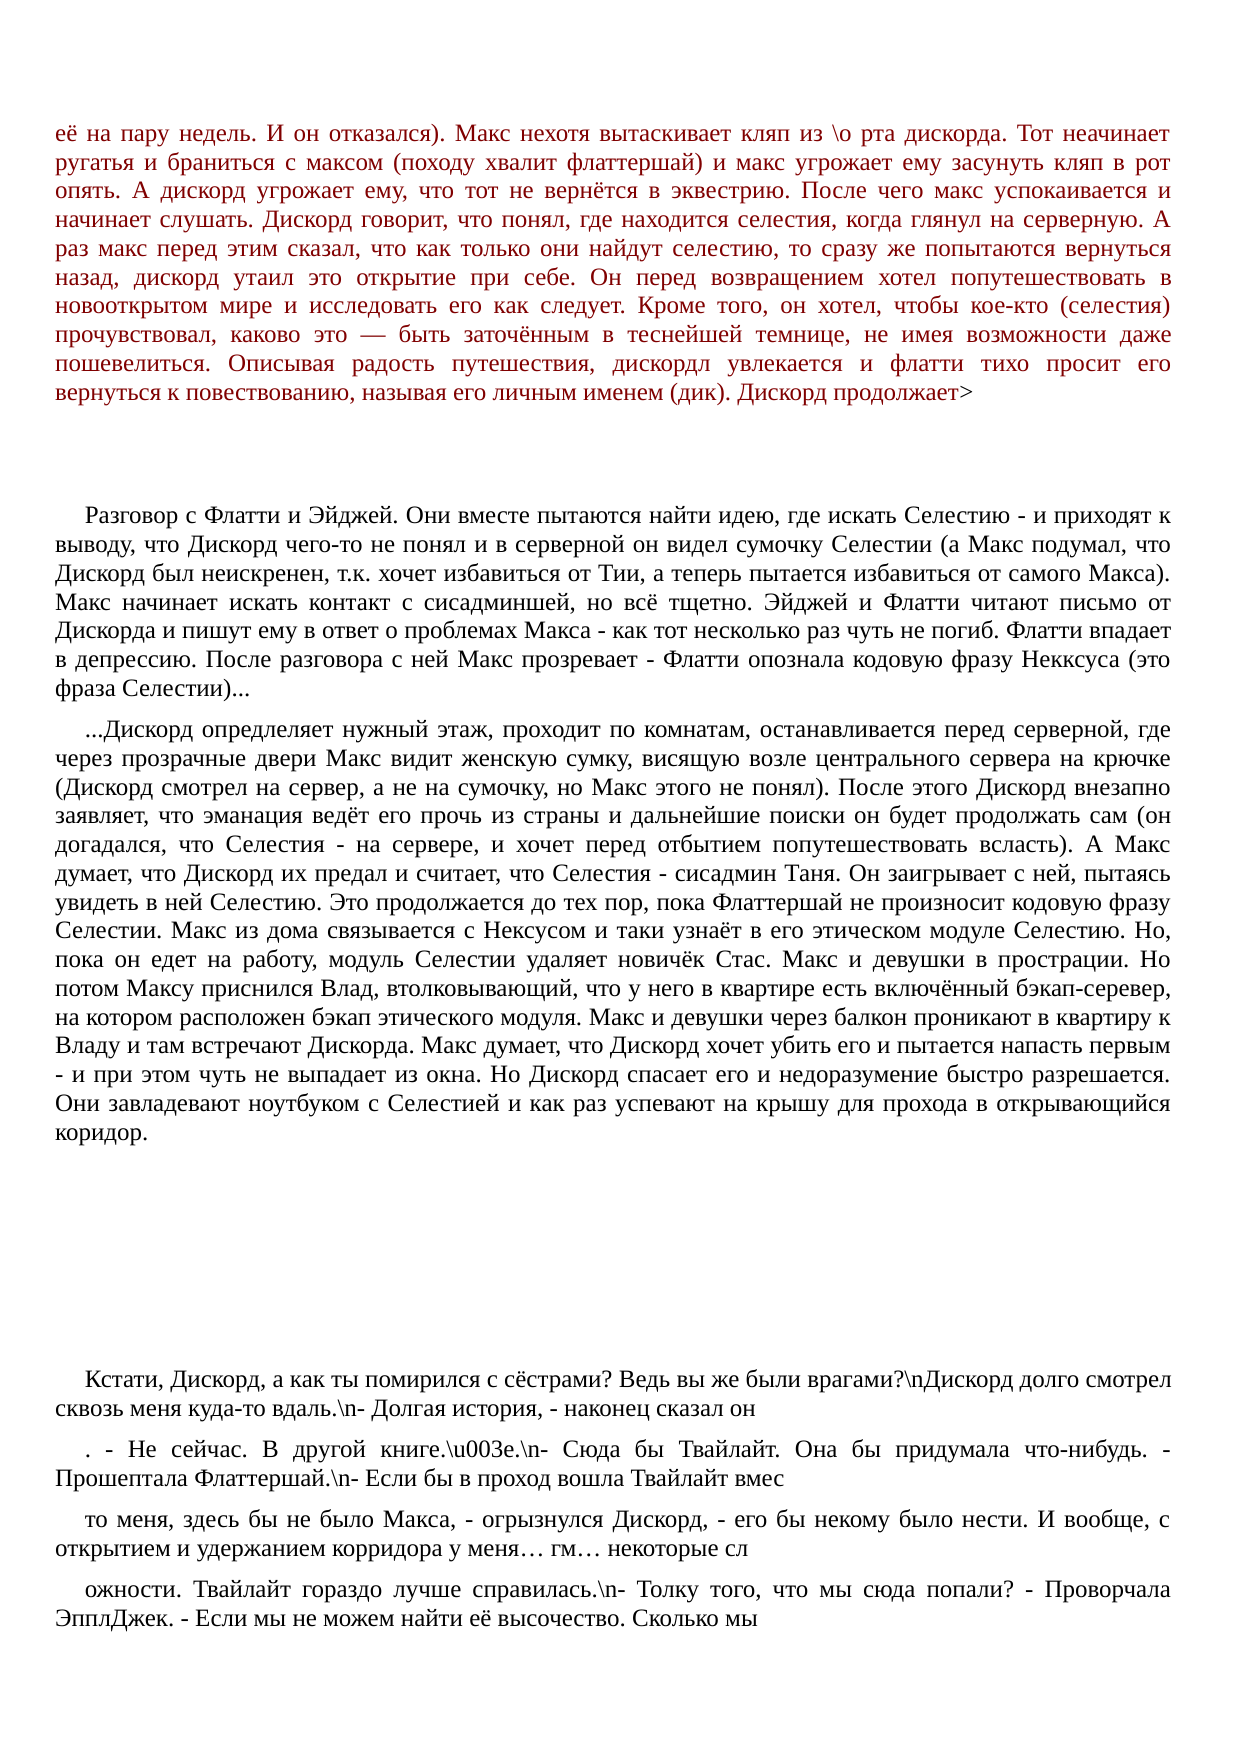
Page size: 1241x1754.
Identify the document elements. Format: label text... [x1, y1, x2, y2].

text Разговор с Флатти и Эйджей. Они вместе пытаются найти идею, где искать Селестию - и приходят к выводу, что Дискорд чего-то не понял и в серверной он видел сумочку Селестии (а Макс подумал, что Дискорд был неискренен, т.к. хочет избавиться от Тии, а теперь пытается избавиться от самого Макса). Макс начинает искать контакт с сисадминшей, но всё тщетно. Эйджей и Флатти читают письмо от Дискорда и пишут ему в ответ о проблемах Макса - как тот несколько раз чуть не погиб. Флатти впадает в депрессию. После разговора с ней Макс прозревает - Флатти опознала кодовую фразу Некксуса (это фраза Селестии)... [55, 501, 1172, 702]
text её на пару недель. И он отказался). Макс нехотя вытаскивает кляп из \о рта дискорда. Тот неачинает ругатья и браниться с максом (походу хвалит флаттершай) и макс угрожает ему засунуть кляп в рот опять. А дискорд угрожает ему, что тот не вернётся в эквестрию. После чего макс успокаивается и начинает слушать. Дискорд говорит, что понял, где находится селестия, когда глянул на серверную. А раз макс перед этим сказал, что как только они найдут селестию, то сразу же попытаются вернуться назад, дискорд утаил это открытие при себе. Он перед возвращением хотел попутешествовать в новооткрытом мире и исследовать его как следует. Кроме того, он хотел, чтобы кое-кто (селестия) прочувствовал, каково это — быть заточённым в теснейшей темнице, не имея возможности даже пошевелиться. Описывая радость путешествия, дискордл увлекается и флатти тихо просит его вернуться к повествованию, называя его личным именем (дик). Дискорд продолжает> [55, 118, 1172, 406]
text Кстати, Дискорд, а как ты помирился с сёстрами? Ведь вы же были врагами?\nДискорд долго смотрел сквозь меня куда-то вдаль.\n- Долгая история, - наконец сказал он [55, 1364, 1172, 1422]
text ожности. Твайлайт гораздо лучше справилась.\n- Толку того, что мы сюда попали? - Проворчала ЭпплДжек. - Если мы не можем найти её высочество. Сколько мы [55, 1574, 1172, 1632]
text ...Дискорд опредлеляет нужный этаж, проходит по комнатам, останавливается перед серверной, где через прозрачные двери Макс видит женскую сумку, висящую возле центрального сервера на крючке (Дискорд смотрел на сервер, а не на сумочку, но Макс этого не понял). После этого Дискорд внезапно заявляет, что эманация ведёт его прочь из страны и дальнейшие поиски он будет продолжать сам (он догадался, что Селестия - на сервере, и хочет перед отбытием попутешествовать всласть). А Макс думает, что Дискорд их предал и считает, что Селестия - сисадмин Таня. Он заигрывает с ней, пытаясь увидеть в ней Селестию. Это продолжается до тех пор, пока Флаттершай не произносит кодовую фразу Селестии. Макс из дома связывается с Нексусом и таки узнаёт в его этическом модуле Селестию. Но, пока он едет на работу, модуль Селестии удаляет новичёк Стас. Макс и девушки в прострации. Но потом Максу приснился Влад, втолковывающий, что у него в квартире есть включённый бэкап-серевер, на котором расположен бэкап этического модуля. Макс и девушки через балкон проникают в квартиру к Владу и там встречают Дискорда. Макс думает, что Дискорд хочет убить его и пытается напасть первым - и при этом чуть не выпадает из окна. Но Дискорд спасает его и недоразумение быстро разрешается. Они завладевают ноутбуком с Селестией и как раз успевают на крышу для прохода в открывающийся коридор. [55, 714, 1172, 1146]
text то меня, здесь бы не было Макса, - огрызнулся Дискорд, - его бы некому было нести. И вообще, с открытием и удержанием корридора у меня… гм… некоторые сл [55, 1504, 1172, 1562]
text . - Не сейчас. В другой книге.\u003e.\n- Сюда бы Твайлайт. Она бы придумала что-нибудь. - Прошептала Флаттершай.\n- Если бы в проход вошла Твайлайт вмес [55, 1434, 1172, 1492]
